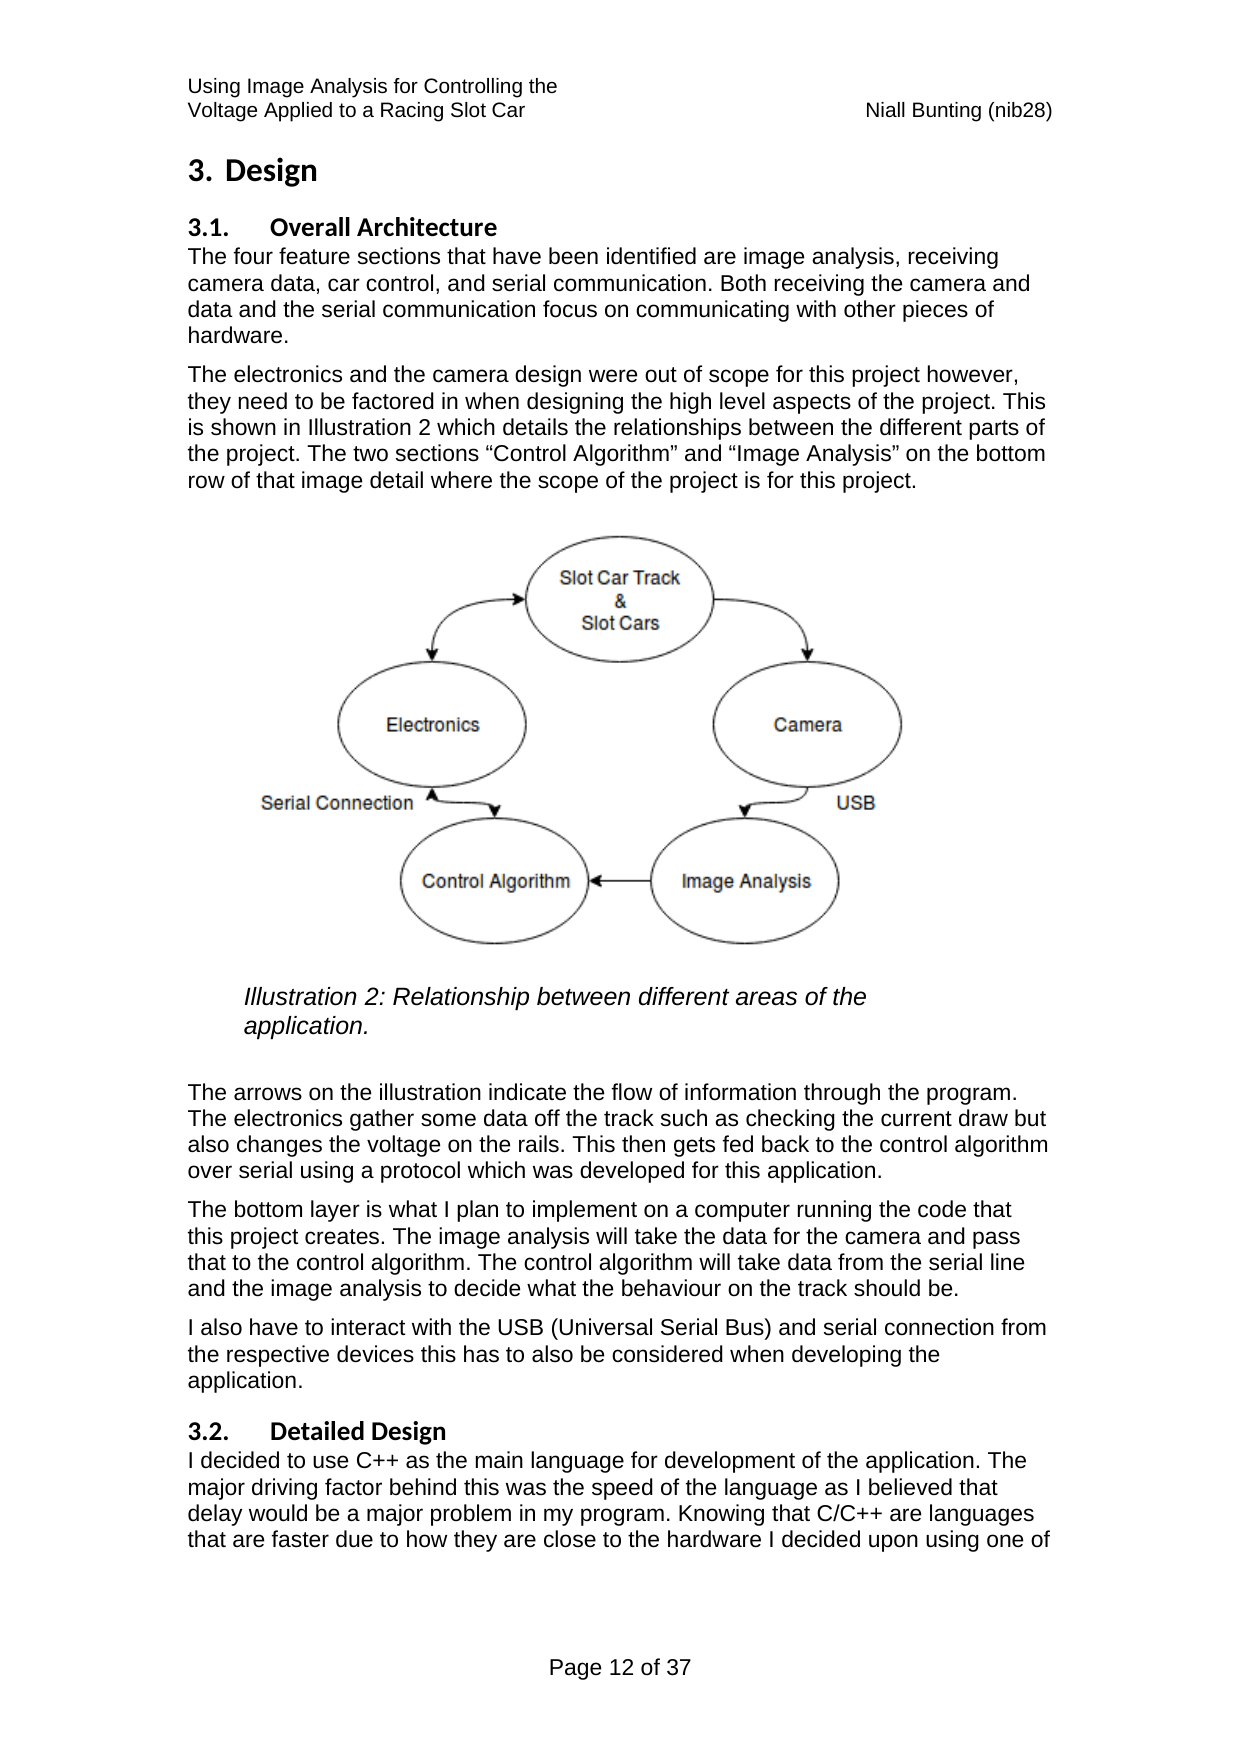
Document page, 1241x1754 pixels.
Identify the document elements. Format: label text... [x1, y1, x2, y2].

text I also have to interact with the USB (Universal Serial Bus) and serial connection from the respective devices this has to also be considered when developing the application. [187, 1314, 1053, 1393]
text The four feature sections that have been identified are image analysis, receiving camera data, car control, and serial communication. Both receiving the camera and data and the serial communication focus on communicating with other pieces of hardware. [187, 243, 1053, 349]
text The bottom layer is what I plan to implement on a computer running the code that this project creates. The image analysis will take the data for the camera and pass that to the control algorithm. The control algorithm will take data from the serial line and the image analysis to decide what the behaviour on the track should be. [187, 1196, 1053, 1302]
picture [258, 505, 982, 982]
subtitle Design [187, 149, 1053, 189]
text I decided to use C++ as the main language for development of the application. The major driving factor behind this was the speed of the language as I believed that delay would be a major problem in my program. Knowing that C/C++ are languages that are faster due to how they are close to the hardware I decided upon using one of [187, 1447, 1053, 1553]
text Illustration 2: Relationship between different areas of the application. [243, 982, 997, 1039]
subtitle Overall Architecture [187, 210, 1053, 243]
subtitle Detailed Design [187, 1414, 1053, 1447]
text The arrows on the illustration indicate the flow of information through the program. The electronics gather some data off the track such as checking the current draw but also changes the voltage on the rails. This then gets fed back to the control algorithm over serial using a protocol which was developed for this application. [187, 1078, 1053, 1184]
text The electronics and the camera design were out of scope for this project however, they need to be factored in when designing the high level aspects of the project. This is shown in Illustration 2 which details the relationships between the different parts of the project. The two sections “Control Algorithm” and “Image Analysis” on the bottom row of that image detail where the scope of the project is for this project. [187, 361, 1053, 493]
